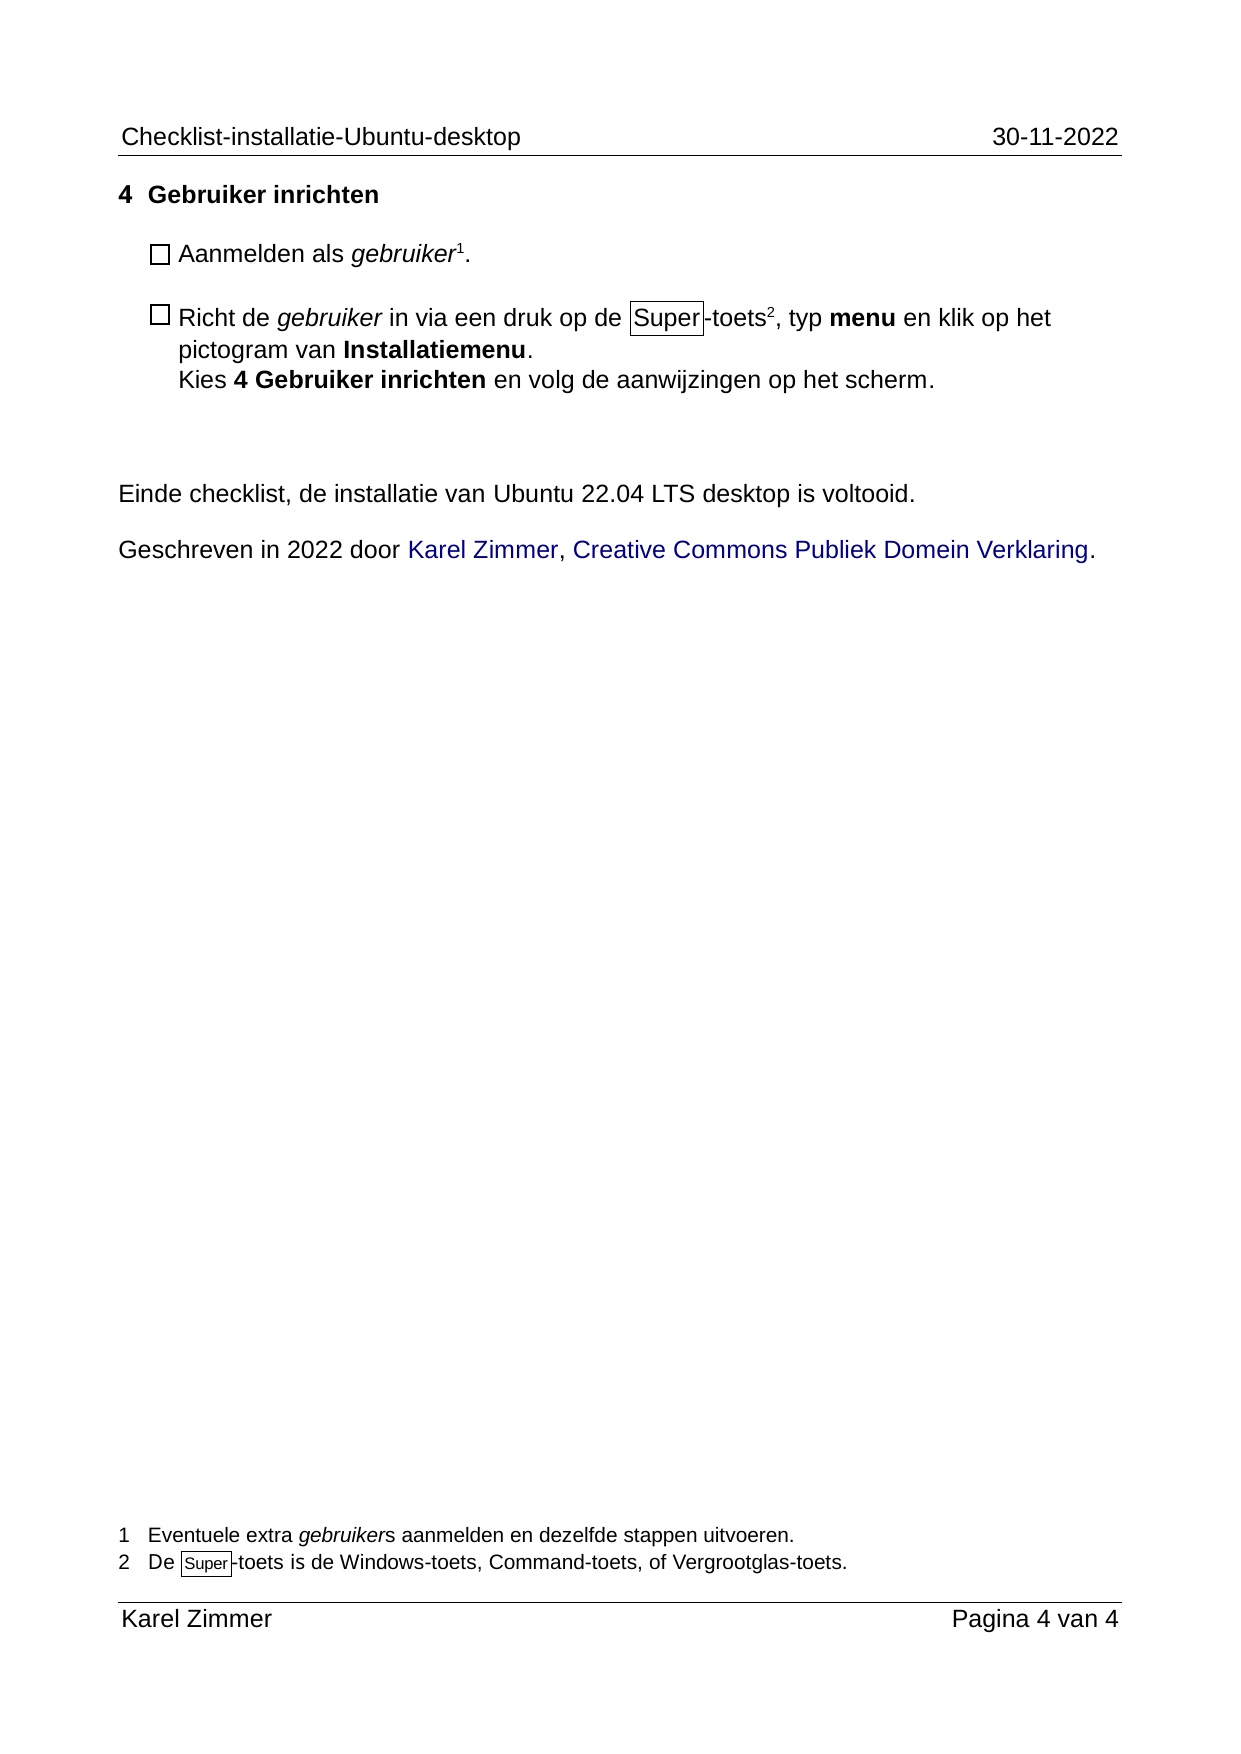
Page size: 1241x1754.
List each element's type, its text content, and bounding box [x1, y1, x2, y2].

text Geschreven in 2022 door Karel Zimmer, Creative Commons Publiek Domein Verklaring. [118, 536, 1122, 563]
text Einde checklist, de installatie van Ubuntu 22.04 LTS Ddesktop is voltooid. [118, 479, 1122, 507]
table_cell Kies 4 Gebruiker inrichten en volg de aanwijzingen op het scherm. [177, 365, 1122, 395]
table_header [141, 239, 177, 269]
table_cell [141, 365, 177, 395]
table_cell [141, 269, 177, 300]
list Gebruiker inrichten [118, 177, 1122, 211]
table_header Aanmelden als gebruiker. [177, 239, 1122, 269]
table_cell [141, 300, 177, 365]
table_cell Richt de gebruiker in via een druk op de Super-toets, typ menu en klik op het pictogram van Installatiemenu. [177, 300, 1122, 365]
table_cell [177, 269, 1122, 300]
